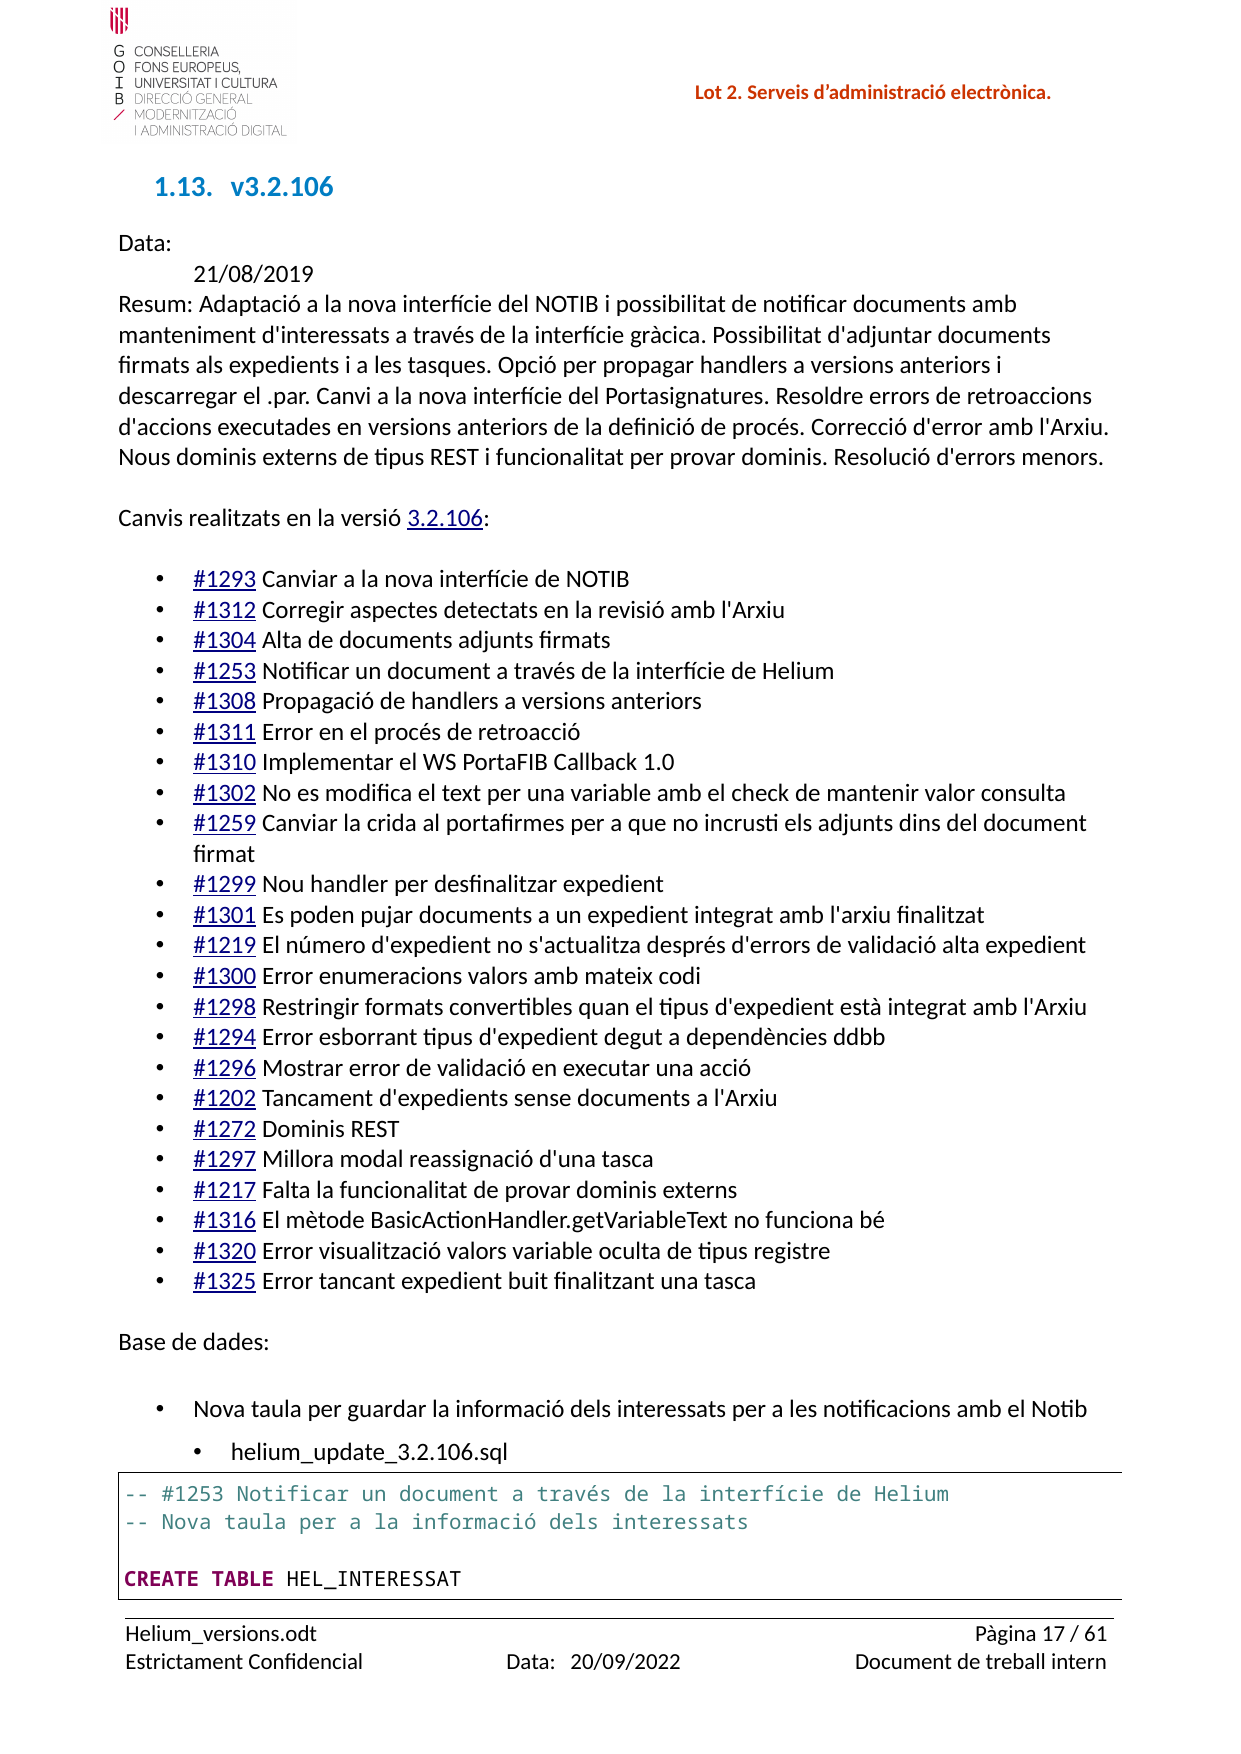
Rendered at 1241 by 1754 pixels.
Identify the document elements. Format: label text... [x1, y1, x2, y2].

list #1308 Propagació de handlers a versions anteriors [156, 685, 1122, 716]
list #1294 Error esborrant tipus d'expedient degut a dependències ddbb [156, 1021, 1122, 1052]
list #1202 Tancament d'expedients sense documents a l'Arxiu [156, 1082, 1122, 1113]
list #1299 Nou handler per desfinalitzar expedient [156, 868, 1122, 899]
text Data: [118, 228, 1122, 258]
text Canvis realitzats en la versió 3.2.106: [118, 502, 1122, 533]
text Resum: Adaptació a la nova interfície del NOTIB i possibilitat de notificar documents amb manteniment d'interessats a través de la interfície gràcica. Possibilitat d'adjuntar documents firmats als expedients i a les tasques. Opció per propagar handlers a versions anteriors i descarregar el .par. Canvi a la nova interfície del Portasignatures. Resoldre errors de retroaccions d'accions executades en versions anteriors de la definició de procés. Correcció d'error amb l'Arxiu. Nous dominis externs de tipus REST i funcionalitat per provar dominis. Resolució d'errors menors. [118, 289, 1122, 472]
list #1300 Error enumeracions valors amb mateix codi [156, 960, 1122, 991]
table_header -- #1253 Notificar un document a través de la interfície de Helium -- Nova taula per a la informació dels interessats CREATE TABLE HEL_INTERESSAT [119, 1473, 1122, 1598]
list #1312 Corregir aspectes detectats en la revisió amb l'Arxiu [156, 594, 1122, 624]
list #1217 Falta la funcionalitat de provar dominis externs [156, 1174, 1122, 1204]
list #1316 El mètode BasicActionHandler.getVariableText no funciona bé [156, 1204, 1122, 1235]
list #1259 Canviar la crida al portafirmes per a que no incrusti els adjunts dins del document firmat [156, 807, 1122, 868]
list #1302 No es modifica el text per una variable amb el check de mantenir valor consulta [156, 777, 1122, 807]
text 21/08/2019 [118, 258, 1122, 289]
list Nova taula per guardar la informació dels interessats per a les notificacions amb el Notib [156, 1393, 1122, 1424]
list #1296 Mostrar error de validació en executar una acció [156, 1052, 1122, 1082]
list #1298 Restringir formats convertibles quan el tipus d'expedient està integrat amb l'Arxiu [156, 991, 1122, 1021]
list #1272 Dominis REST [156, 1113, 1122, 1143]
list #1310 Implementar el WS PortaFIB Callback 1.0 [156, 746, 1122, 777]
list #1293 Canviar a la nova interfície de NOTIB [156, 563, 1122, 594]
subtitle v3.2.106 [153, 168, 1122, 204]
text Base de dades: [118, 1326, 1122, 1357]
list #1320 Error visualització valors variable oculta de tipus registre [156, 1235, 1122, 1265]
picture [100, 0, 297, 144]
list helium_update_3.2.106.sql [193, 1436, 1122, 1466]
list #1297 Millora modal reassignació d'una tasca [156, 1143, 1122, 1174]
list #1301 Es poden pujar documents a un expedient integrat amb l'arxiu finalitzat [156, 899, 1122, 929]
list #1219 El número d'expedient no s'actualitza després d'errors de validació alta expedient [156, 929, 1122, 960]
list #1311 Error en el procés de retroacció [156, 716, 1122, 746]
list #1304 Alta de documents adjunts firmats [156, 624, 1122, 655]
list #1325 Error tancant expedient buit finalitzant una tasca [156, 1265, 1122, 1296]
list #1253 Notificar un document a través de la interfície de Helium [156, 655, 1122, 685]
